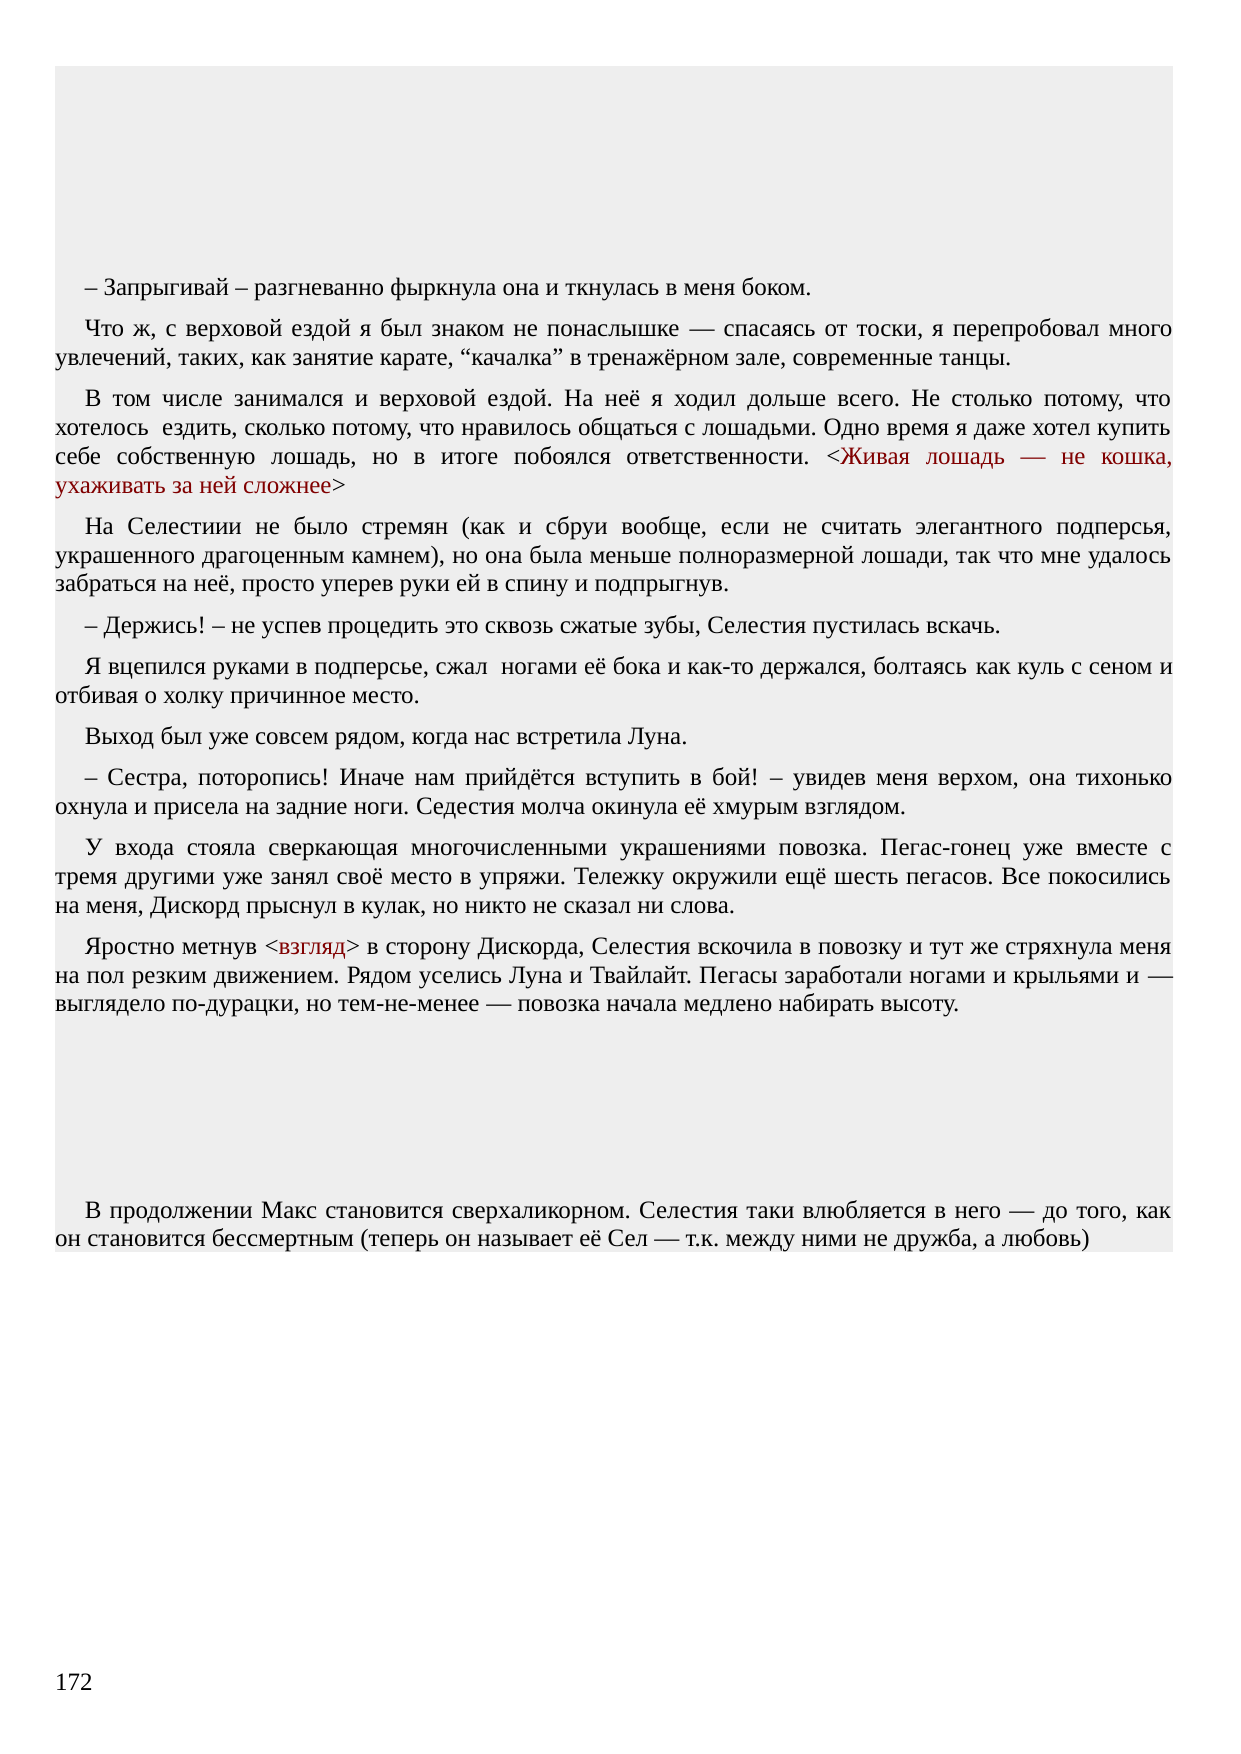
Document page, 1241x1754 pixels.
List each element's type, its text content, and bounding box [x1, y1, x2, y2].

text Я вцепился руками в подперсье, сжал ногами её бока и как-то держался, болтаясь как куль с сеном и отбивая о холку причинное место. [55, 651, 1173, 708]
text – Держись! – не успев процедить это сквозь сжатые зубы, Селестия пустилась вскачь. [55, 610, 1173, 638]
text В продолжении Макс становится сверхаликорном. Селестия таки влюбляется в него — до того, как он становится бессмертным (теперь он называет её Сел — т.к. между ними не дружба, а любовь) [55, 1195, 1173, 1252]
text – Запрыгивай – разгневанно фыркнула она и ткнулась в меня боком. [55, 272, 1173, 301]
text В том числе занимался и верховой ездой. На неё я ходил дольше всего. Не столько потому, что хотелось ездить, сколько потому, что нравилось общаться с лошадьми. Одно время я даже хотел купить себе собственную лошадь, но в итоге побоялся ответственности. <Живая лошадь — не кошка, ухаживать за ней сложнее> [55, 383, 1173, 498]
text Что ж, с верховой ездой я был знаком не понаслышке — спасаясь от тоски, я перепробовал много увлечений, таких, как занятие карате, “качалка” в тренажёрном зале, современные танцы. [55, 313, 1173, 371]
text Выход был уже совсем рядом, когда нас встретила Луна. [55, 721, 1173, 750]
text У входа стояла сверкающая многочисленными украшениями повозка. Пегас-гонец уже вместе с тремя другими уже занял своё место в упряжи. Тележку окружили ещё шесть пегасов. Все покосились на меня, Дискорд прыснул в кулак, но никто не сказал ни слова. [55, 832, 1173, 918]
text На Селестиии не было стремян (как и сбруи вообще, если не считать элегантного подперсья, украшенного драгоценным камнем), но она была меньше полноразмерной лошади, так что мне удалось забраться на неё, просто уперев руки ей в спину и подпрыгнув. [55, 511, 1173, 597]
text – Сестра, поторопись! Иначе нам прийдётся вступить в бой! – увидев меня верхом, она тихонько охнула и присела на задние ноги. Седестия молча окинула её хмурым взглядом. [55, 762, 1173, 820]
text Яростно метнув <взгляд> в сторону Дискорда, Селестия вскочила в повозку и тут же стряхнула меня на пол резким движением. Рядом уселись Луна и Твайлайт. Пегасы заработали ногами и крыльями и — выглядело по-дурацки, но тем-не-менее — повозка начала медлено набирать высоту. [55, 931, 1173, 1017]
